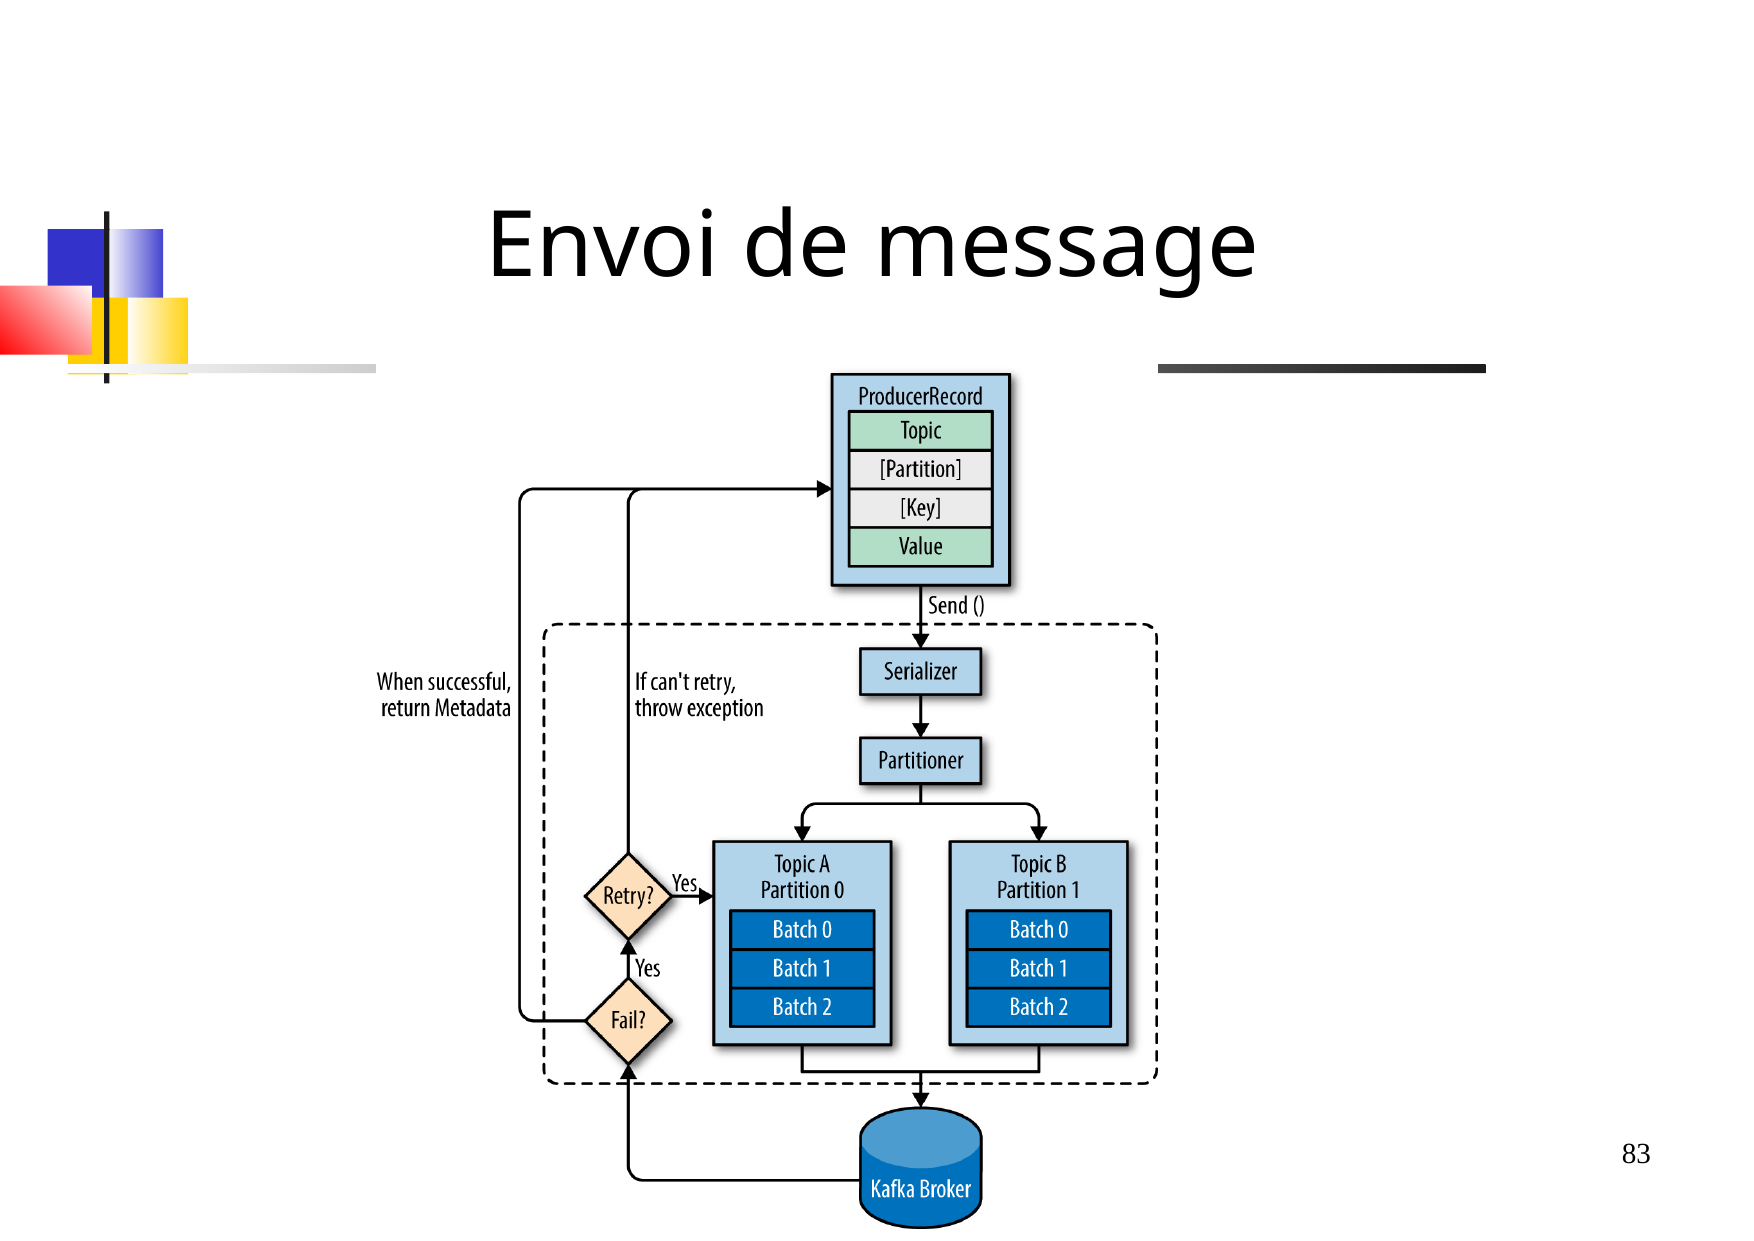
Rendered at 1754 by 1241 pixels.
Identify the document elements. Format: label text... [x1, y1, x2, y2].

picture [376, 364, 1158, 1229]
title Envoi de message [179, 139, 1567, 351]
